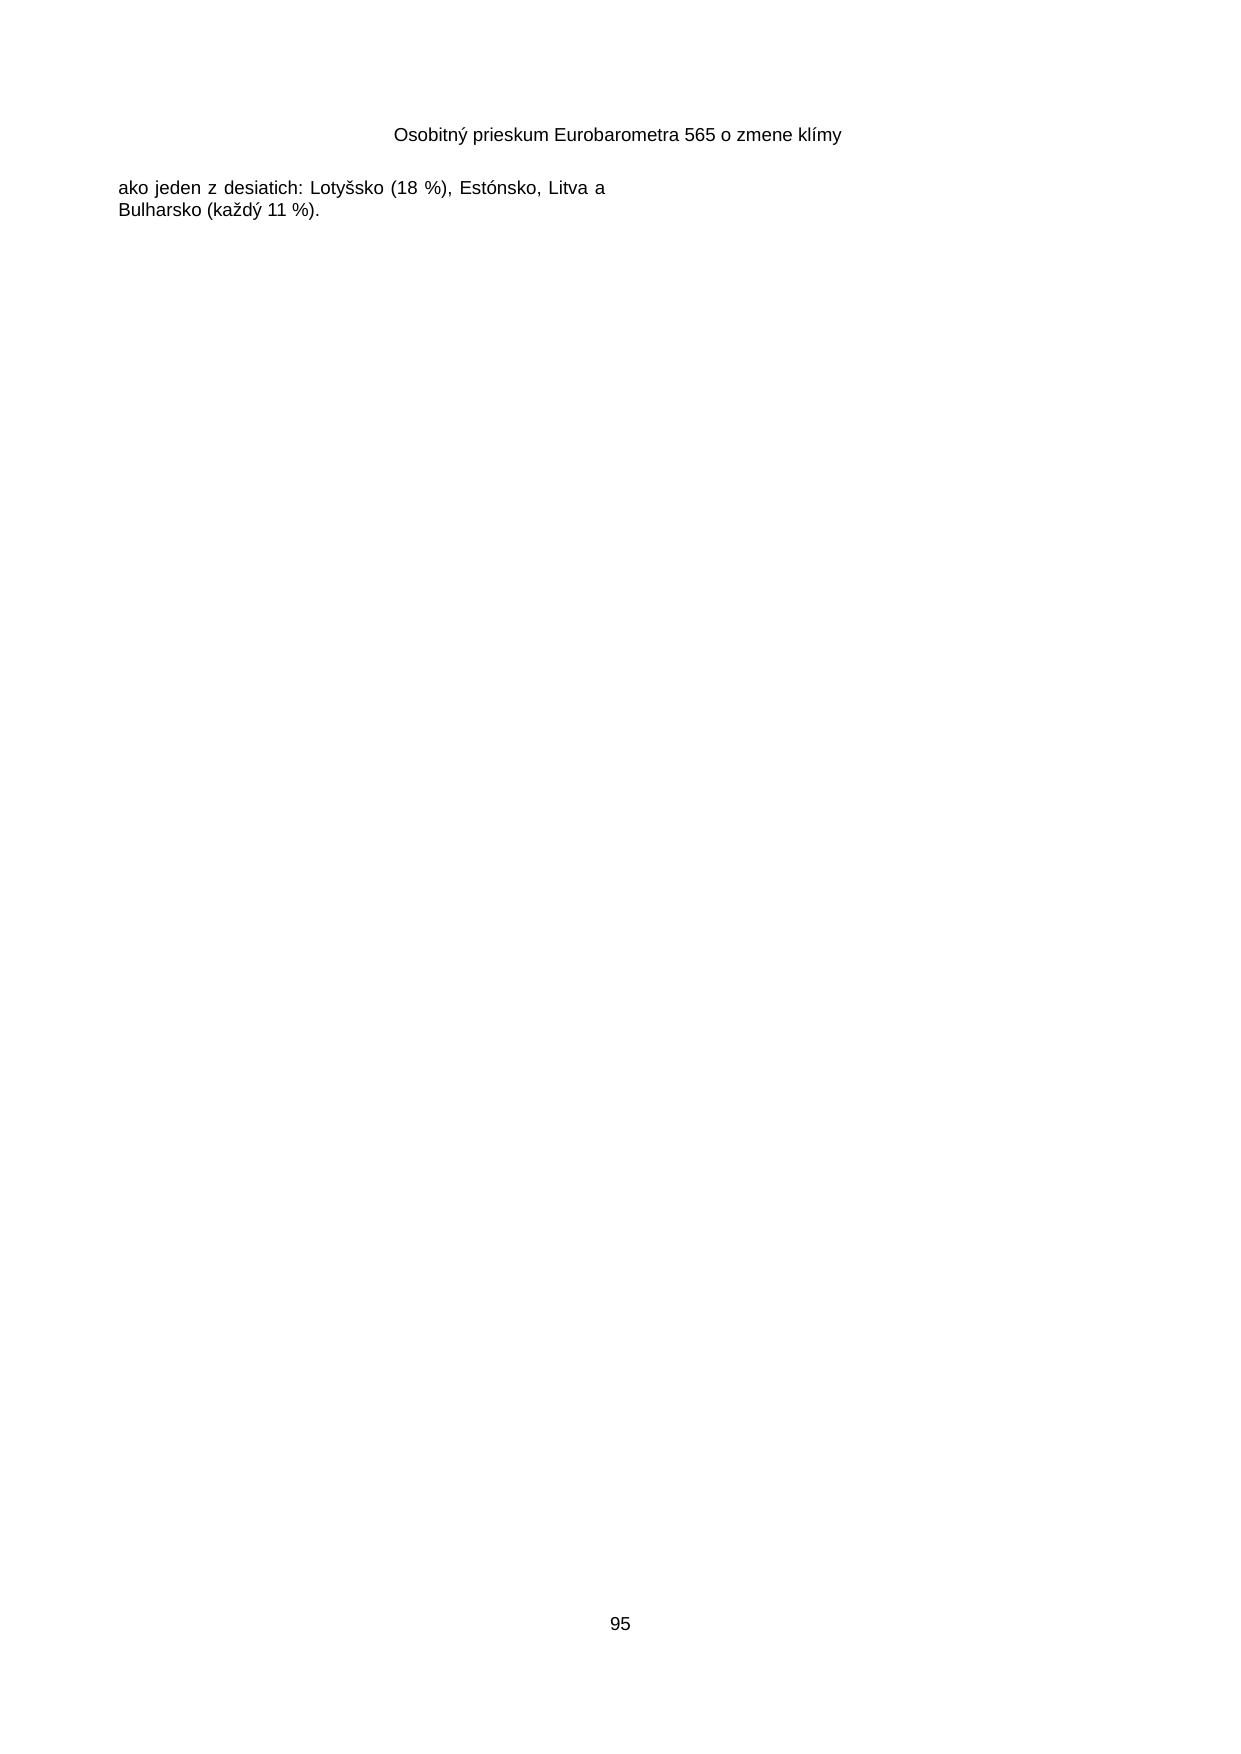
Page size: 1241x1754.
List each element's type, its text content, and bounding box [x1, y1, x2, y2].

text ako jeden z desiatich: Lotyšsko (18 %), Estónsko, Litva a Bulharsko (každý 11 %). [118, 177, 605, 220]
